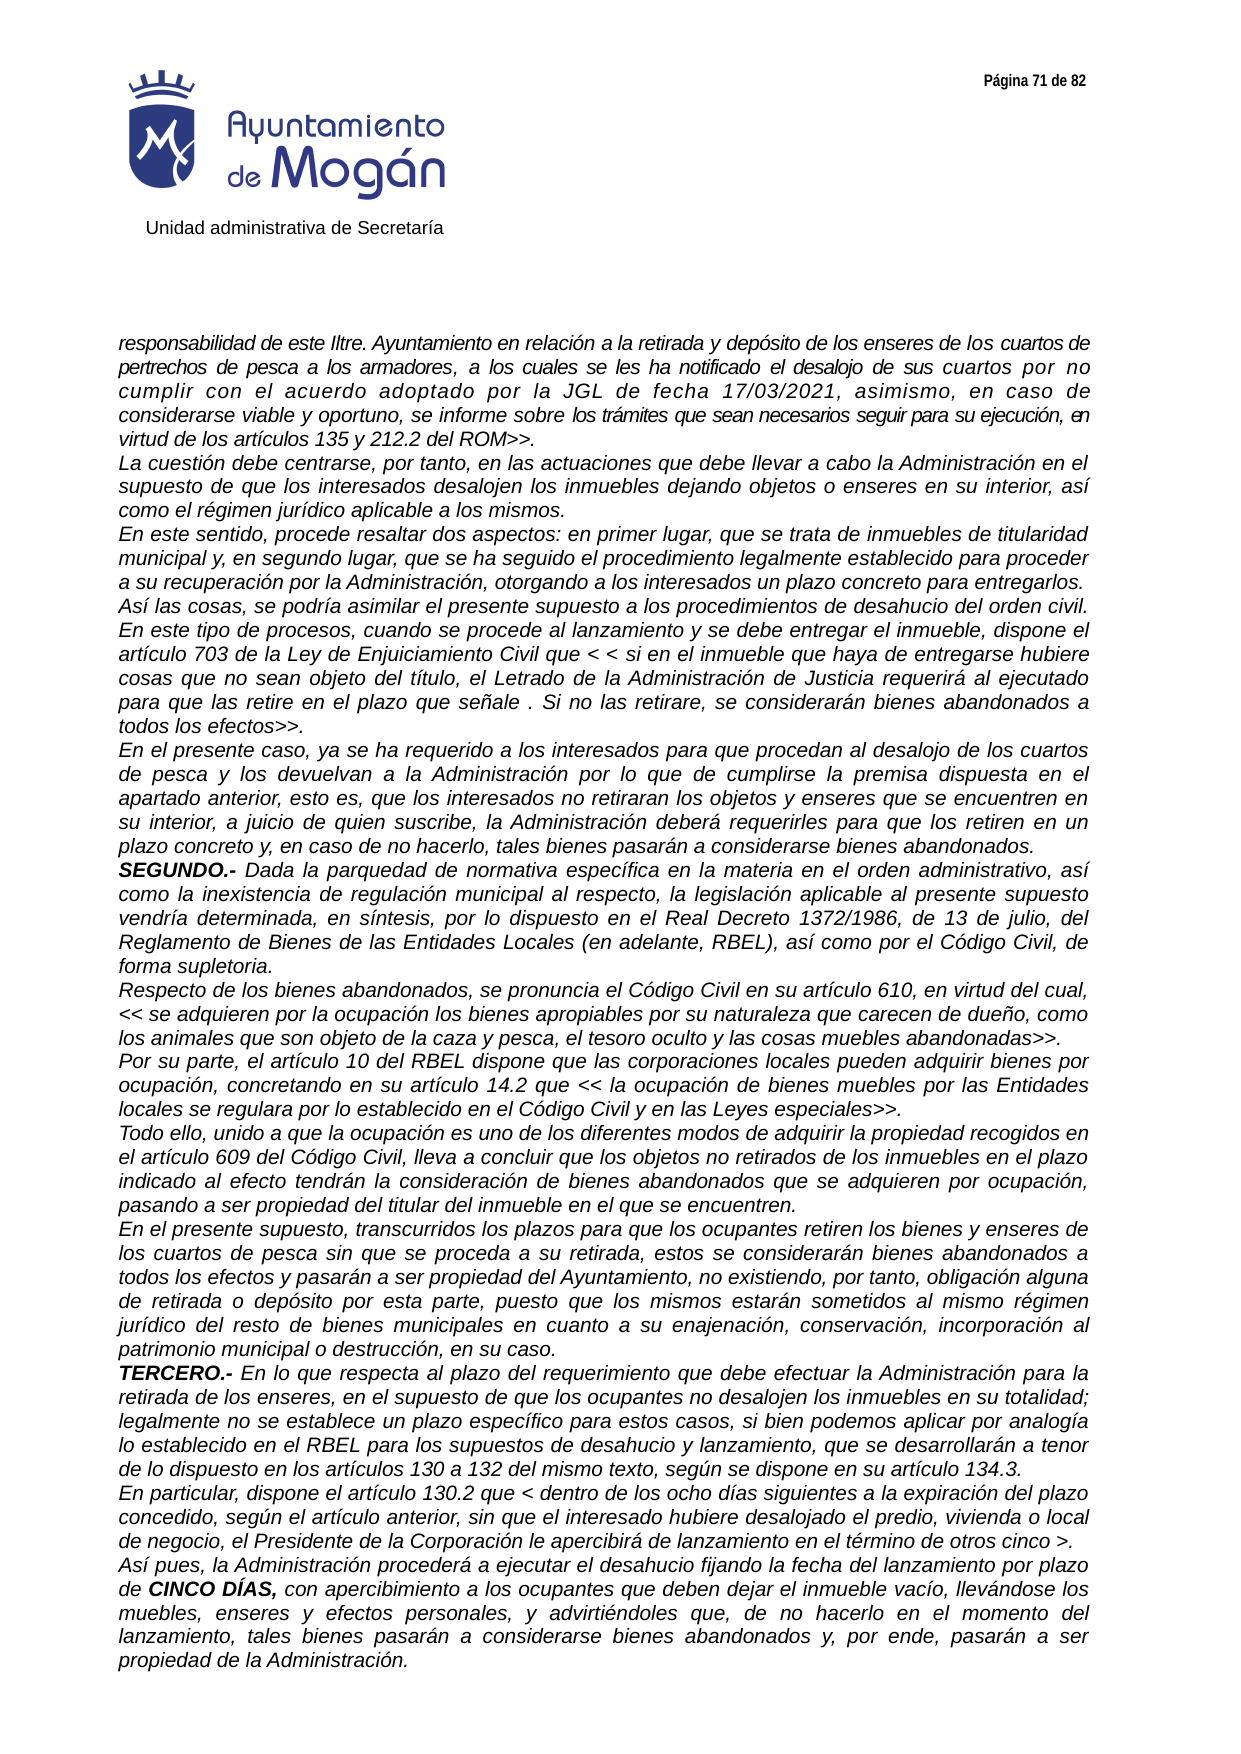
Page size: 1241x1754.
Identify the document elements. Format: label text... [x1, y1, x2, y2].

text Por su parte, el artículo 10 del RBEL dispone que las corporaciones locales pueden adquirir bienes por ocupación, concretando en su artículo 14.2 que << la ocupación de bienes muebles por las Entidades locales se regulara por lo establecido en el Código Civil y en las Leyes especiales>>. [118, 1049, 1092, 1121]
text responsabilidad de este Iltre. Ayuntamiento en relación a la retirada y depósito de los enseres de los cuartos de pertrechos de pesca a los armadores, a los cuales se les ha notificado el desalojo de sus cuartos por no cumplir con el acuerdo adoptado por la JGL de fecha 17/03/2021, asimismo, en caso de considerarse viable y oportuno, se informe sobre los trámites que sean necesarios seguir para su ejecución, en virtud de los artículos 135 y 212.2 del ROM>>. [118, 331, 1092, 450]
text TERCERO.- En lo que respecta al plazo del requerimiento que debe efectuar la Administración para la retirada de los enseres, en el supuesto de que los ocupantes no desalojen los inmuebles en su totalidad; legalmente no se establece un plazo específico para estos casos, si bien podemos aplicar por analogía lo establecido en el RBEL para los supuestos de desahucio y lanzamiento, que se desarrollarán a tenor de lo dispuesto en los artículos 130 a 132 del mismo texto, según se dispone en su artículo 134.3. [118, 1361, 1092, 1481]
text En particular, dispone el artículo 130.2 que < dentro de los ocho días siguientes a la expiración del plazo concedido, según el artículo anterior, sin que el interesado hubiere desalojado el predio, vivienda o local de negocio, el Presidente de la Corporación le apercibirá de lanzamiento en el término de otros cinco >. [118, 1481, 1092, 1552]
text Respecto de los bienes abandonados, se pronuncia el Código Civil en su artículo 610, en virtud del cual, << se adquieren por la ocupación los bienes apropiables por su naturaleza que carecen de dueño, como los animales que son objeto de la caza y pesca, el tesoro oculto y las cosas muebles abandonadas>>. [118, 977, 1092, 1049]
text En este sentido, procede resaltar dos aspectos: en primer lugar, que se trata de inmuebles de titularidad municipal y, en segundo lugar, que se ha seguido el procedimiento legalmente establecido para proceder a su recuperación por la Administración, otorgando a los interesados un plazo concreto para entregarlos. [118, 522, 1092, 594]
picture [128, 70, 445, 206]
text En el presente caso, ya se ha requerido a los interesados para que procedan al desalojo de los cuartos de pesca y los devuelvan a la Administración por lo que de cumplirse la premisa dispuesta en el apartado anterior, esto es, que los interesados no retiraran los objetos y enseres que se encuentren en su interior, a juicio de quien suscribe, la Administración deberá requerirles para que los retiren en un plazo concreto y, en caso de no hacerlo, tales bienes pasarán a considerarse bienes abandonados. [118, 738, 1092, 858]
text La cuestión debe centrarse, por tanto, en las actuaciones que debe llevar a cabo la Administración en el supuesto de que los interesados desalojen los inmuebles dejando objetos o enseres en su interior, así como el régimen jurídico aplicable a los mismos. [118, 450, 1092, 522]
text SEGUNDO.- Dada la parquedad de normativa específica en la materia en el orden administrativo, así como la inexistencia de regulación municipal al respecto, la legislación aplicable al presente supuesto vendría determinada, en síntesis, por lo dispuesto en el Real Decreto 1372/1986, de 13 de julio, del Reglamento de Bienes de las Entidades Locales (en adelante, RBEL), así como por el Código Civil, de forma supletoria. [118, 858, 1092, 977]
text Así pues, la Administración procederá a ejecutar el desahucio fijando la fecha del lanzamiento por plazo de CINCO DÍAS, con apercibimiento a los ocupantes que deben dejar el inmueble vacío, llevándose los muebles, enseres y efectos personales, y advirtiéndoles que, de no hacerlo en el momento del lanzamiento, tales bienes pasarán a considerarse bienes abandonados y, por ende, pasarán a ser propiedad de la Administración. [118, 1552, 1092, 1672]
text Así las cosas, se podría asimilar el presente supuesto a los procedimientos de desahucio del orden civil. En este tipo de procesos, cuando se procede al lanzamiento y se debe entregar el inmueble, dispone el artículo 703 de la Ley de Enjuiciamiento Civil que < < si en el inmueble que haya de entregarse hubiere cosas que no sean objeto del título, el Letrado de la Administración de Justicia requerirá al ejecutado para que las retire en el plazo que señale . Si no las retirare, se considerarán bienes abandonados a todos los efectos>>. [118, 594, 1092, 738]
text Todo ello, unido a que la ocupación es uno de los diferentes modos de adquirir la propiedad recogidos en el artículo 609 del Código Civil, lleva a concluir que los objetos no retirados de los inmuebles en el plazo indicado al efecto tendrán la consideración de bienes abandonados que se adquieren por ocupación, pasando a ser propiedad del titular del inmueble en el que se encuentren. [118, 1121, 1092, 1217]
text En el presente supuesto, transcurridos los plazos para que los ocupantes retiren los bienes y enseres de los cuartos de pesca sin que se proceda a su retirada, estos se considerarán bienes abandonados a todos los efectos y pasarán a ser propiedad del Ayuntamiento, no existiendo, por tanto, obligación alguna de retirada o depósito por esta parte, puesto que los mismos estarán sometidos al mismo régimen jurídico del resto de bienes municipales en cuanto a su enajenación, conservación, incorporación al patrimonio municipal o destrucción, en su caso. [118, 1217, 1092, 1361]
